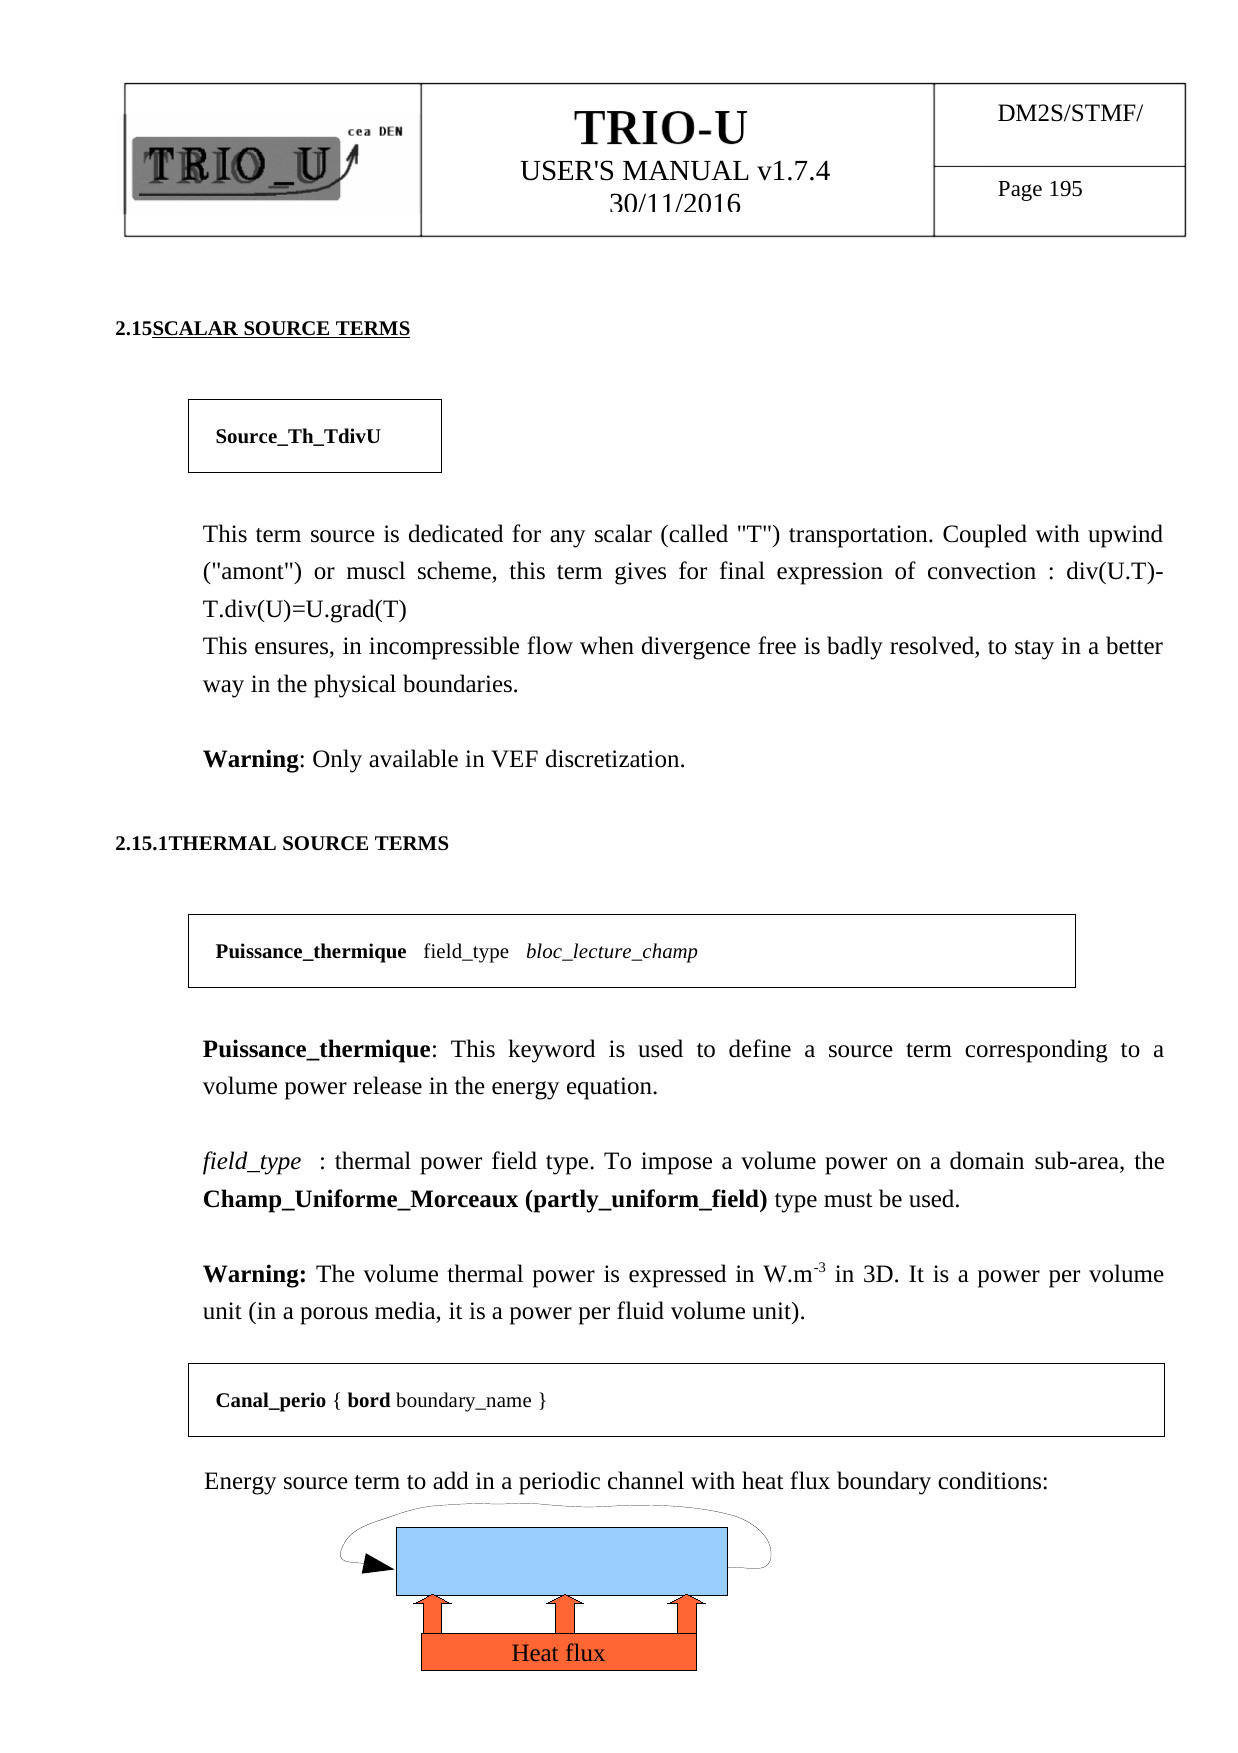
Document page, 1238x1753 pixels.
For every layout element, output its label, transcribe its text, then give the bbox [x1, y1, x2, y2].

subtitle SCALAR SOURCE TERMS [115, 316, 1164, 340]
text Puissance_thermique: This keyword is used to define a source term corresponding to a volume power release in the energy equation. [203, 1025, 1165, 1100]
text This ensures, in incompressible flow when divergence free is badly resolved, to stay in a better way in the physical boundaries. [203, 623, 1165, 698]
text This term source is dedicated for any scalar (called "T") transportation. Coupled with upwind ("amont") or muscl scheme, this term gives for final expression of convection : div(U.T)-T.div(U)=U.grad(T) [203, 510, 1165, 623]
subtitle THERMAL SOURCE TERMS [115, 831, 1164, 855]
text Energy source term to add in a periodic channel with heat flux boundary conditions: [115, 1466, 1196, 1495]
table_header Canal_perio { bord boundary_name } [189, 1364, 1164, 1436]
text Warning: The volume thermal power is expressed in W.m-3 in 3D. It is a power per volume unit (in a porous media, it is a power per fluid volume unit). [203, 1250, 1165, 1325]
table_header Source_Th_TdivU [189, 400, 441, 472]
text Warning: Only available in VEF discretization. [203, 735, 1165, 773]
table_header Puissance_thermique field_type bloc_lecture_champ [189, 915, 1075, 987]
text field_type : thermal power field type. To impose a volume power on a domain sub-area, the Champ_Uniforme_Morceaux (partly_uniform_field) type must be used. [203, 1138, 1165, 1213]
